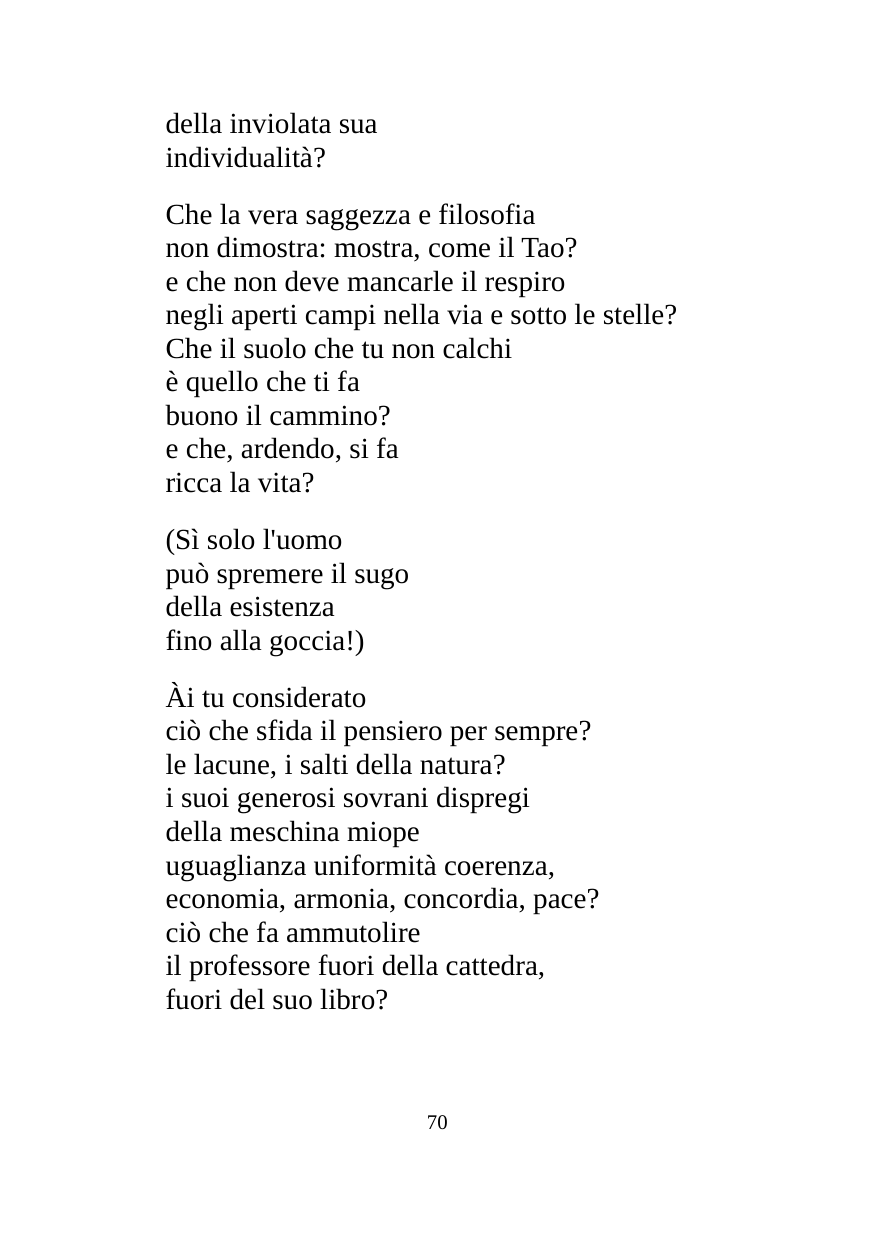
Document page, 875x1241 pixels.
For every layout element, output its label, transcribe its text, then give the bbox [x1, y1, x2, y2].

text della inviolata sua individualità? [165, 106, 768, 173]
text Che la vera saggezza e filosofia non dimostra: mostra, come il Tao? e che non deve mancarle il respiro negli aperti campi nella via e sotto le stelle? Che il suolo che tu non calchi è quello che ti fa buono il cammino? e che, ardendo, si fa ricca la vita? [165, 197, 768, 499]
text (Sì solo l'uomo può spremere il sugo della esistenza fino alla goccia!) [165, 522, 768, 656]
text Ài tu considerato ciò che sfida il pensiero per sempre? le lacune, i salti della natura? i suoi generosi sovrani dispregi della meschina miope uguaglianza uniformità coerenza, economia, armonia, concordia, pace? ciò che fa ammutolire il professore fuori della cattedra, fuori del suo libro? [165, 680, 768, 1015]
